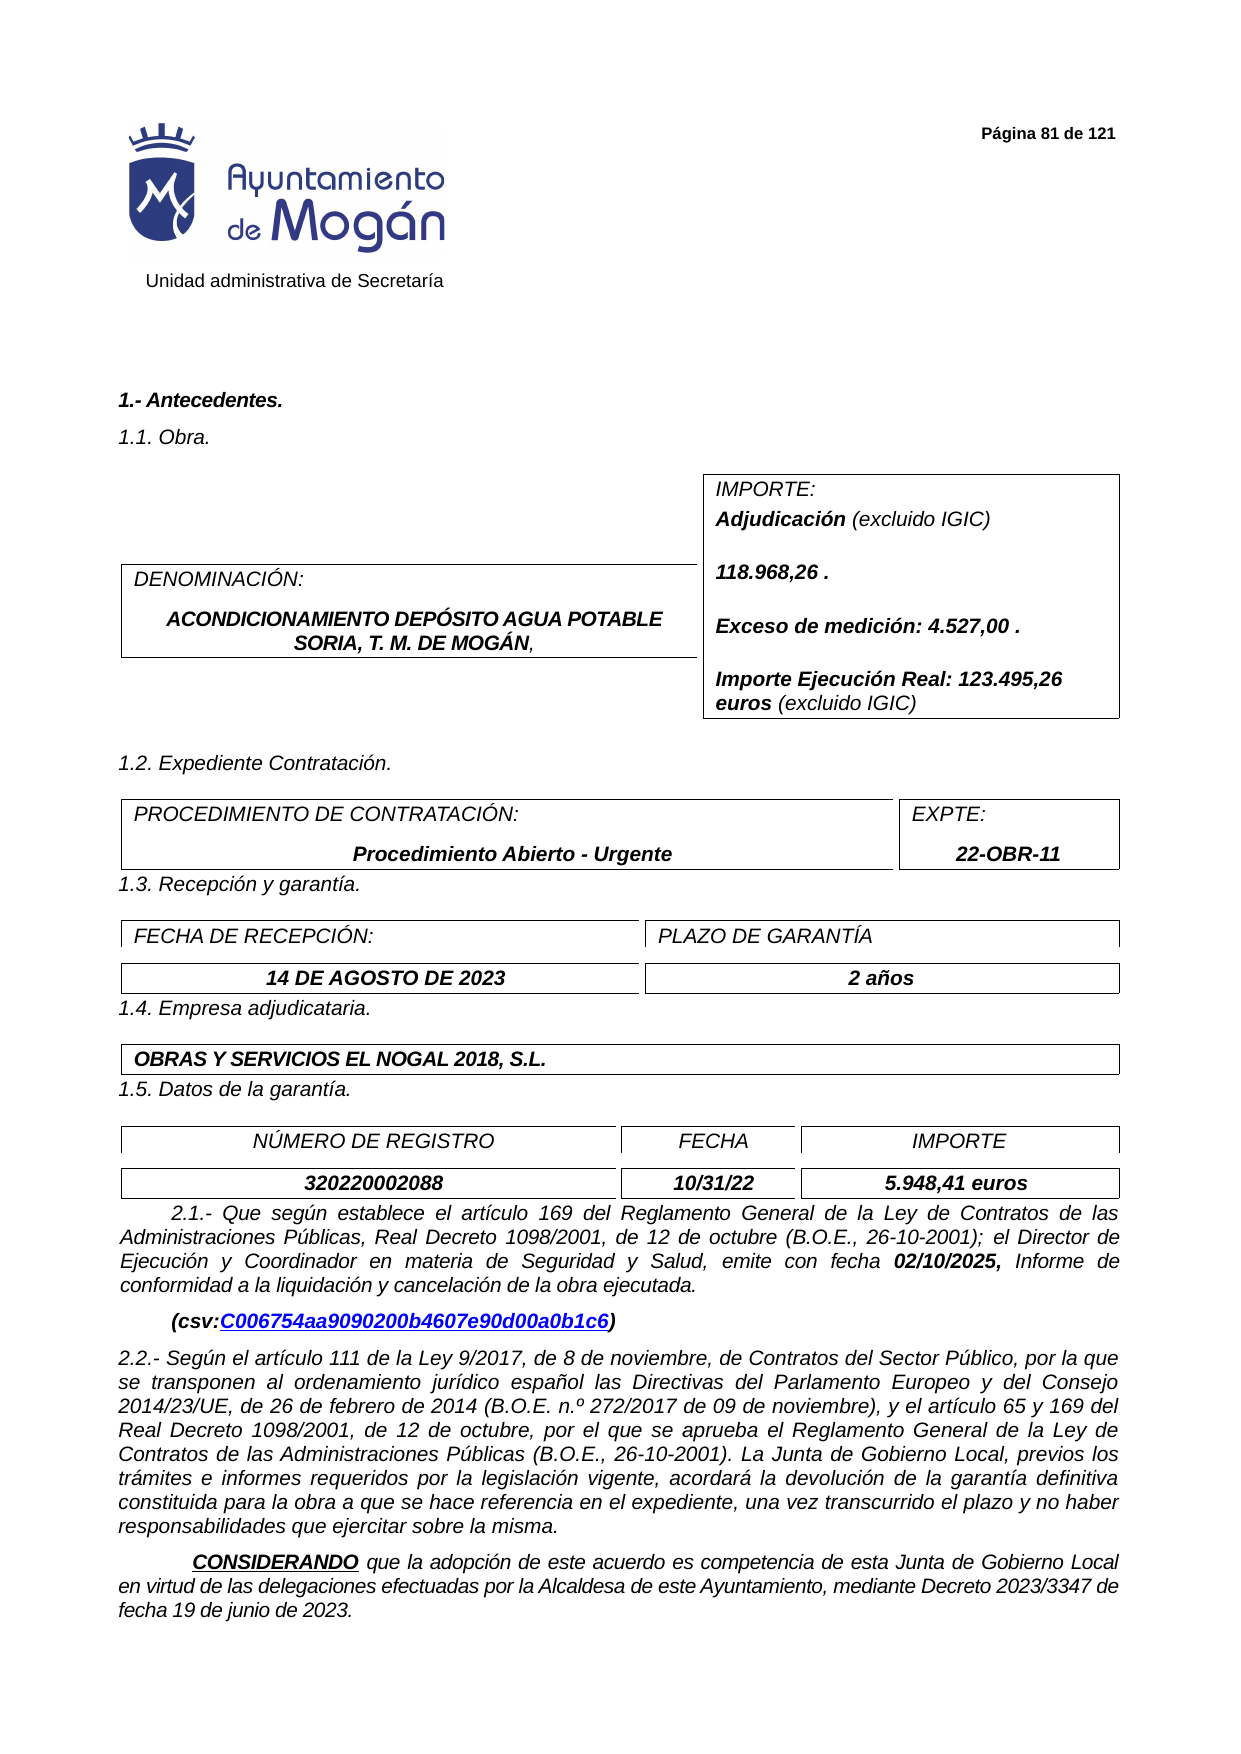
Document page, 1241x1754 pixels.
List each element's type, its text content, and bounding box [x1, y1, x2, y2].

table_header DENOMINACIÓN: ACONDICIONAMIENTO DEPÓSITO AGUA POTABLE SORIA, T. M. DE MOGÁN, [118, 461, 700, 750]
table_header FECHA DE RECEPCIÓN: [118, 908, 642, 950]
table_header PROCEDIMIENTO DE CONTRATACIÓN: Procedimiento Abierto - Urgente [118, 787, 896, 872]
table_cell 31/10/22 [619, 1156, 798, 1201]
text (csv:C006754aa9090200b4607e90d00a0b1c6) [120, 1309, 1122, 1333]
text 1.5. Datos de la garantía. [118, 1077, 1122, 1101]
table_cell 5.948,41 euros [798, 1156, 1122, 1201]
table_header FECHA [619, 1114, 798, 1156]
table_header IMPORTE [798, 1114, 1122, 1156]
picture [128, 123, 445, 259]
text 1.2. Expediente Contratación. [118, 750, 1122, 774]
table_cell 2 años [643, 950, 1122, 996]
table_header PLAZO DE GARANTÍA [643, 908, 1122, 950]
text 2.2.- Según el artículo 111 de la Ley 9/2017, de 8 de noviembre, de Contratos del Sector Público, por la que se transponen al ordenamiento jurídico español las Directivas del Parlamento Europeo y del Consejo 2014/23/UE, de 26 de febrero de 2014 (B.O.E. n.º 272/2017 de 09 de noviembre), y el artículo 65 y 169 del Real Decreto 1098/2001, de 12 de octubre, por el que se aprueba el Reglamento General de la Ley de Contratos de las Administraciones Públicas (B.O.E., 26-10-2001). La Junta de Gobierno Local, previos los trámites e informes requeridos por la legislación vigente, acordará la devolución de la garantía definitiva constituida para la obra a que se hace referencia en el expediente, una vez transcurrido el plazo y no haber responsabilidades que ejercitar sobre la misma. [118, 1346, 1122, 1537]
table_cell 320220002088 [118, 1156, 618, 1201]
text 1.1. Obra. [118, 425, 1122, 449]
text 1.- Antecedentes. [118, 388, 1122, 412]
table_header OBRAS Y SERVICIOS EL NOGAL 2018, S.L. [118, 1032, 1122, 1077]
text 1.4. Empresa adjudicataria. [118, 996, 1122, 1019]
table_header IMPORTE: Adjudicación (excluido IGIC) 118.968,26 . Exceso de medición: 4.527,00 . Importe Ejecución Real: 123.495,26 euros (excluido IGIC) [700, 461, 1122, 750]
text CONSIDERANDO que la adopción de este acuerdo es competencia de esta Junta de Gobierno Local en virtud de las delegaciones efectuadas por la Alcaldesa de este Ayuntamiento, mediante Decreto 2023/3347 de fecha 19 de junio de 2023. [118, 1550, 1122, 1622]
table_header NÚMERO DE REGISTRO [118, 1114, 618, 1156]
table_header EXPTE: 22-OBR-11 [896, 787, 1122, 872]
text 2.1.- Que según establece el artículo 169 del Reglamento General de la Ley de Contratos de las Administraciones Públicas, Real Decreto 1098/2001, de 12 de octubre (B.O.E., 26-10-2001); el Director de Ejecución y Coordinador en materia de Seguridad y Salud, emite con fecha 02/10/2025, Informe de conformidad a la liquidación y cancelación de la obra ejecutada. [120, 1201, 1122, 1297]
table_cell 14 DE AGOSTO DE 2023 [118, 950, 642, 996]
text 1.3. Recepción y garantía. [118, 872, 1122, 896]
